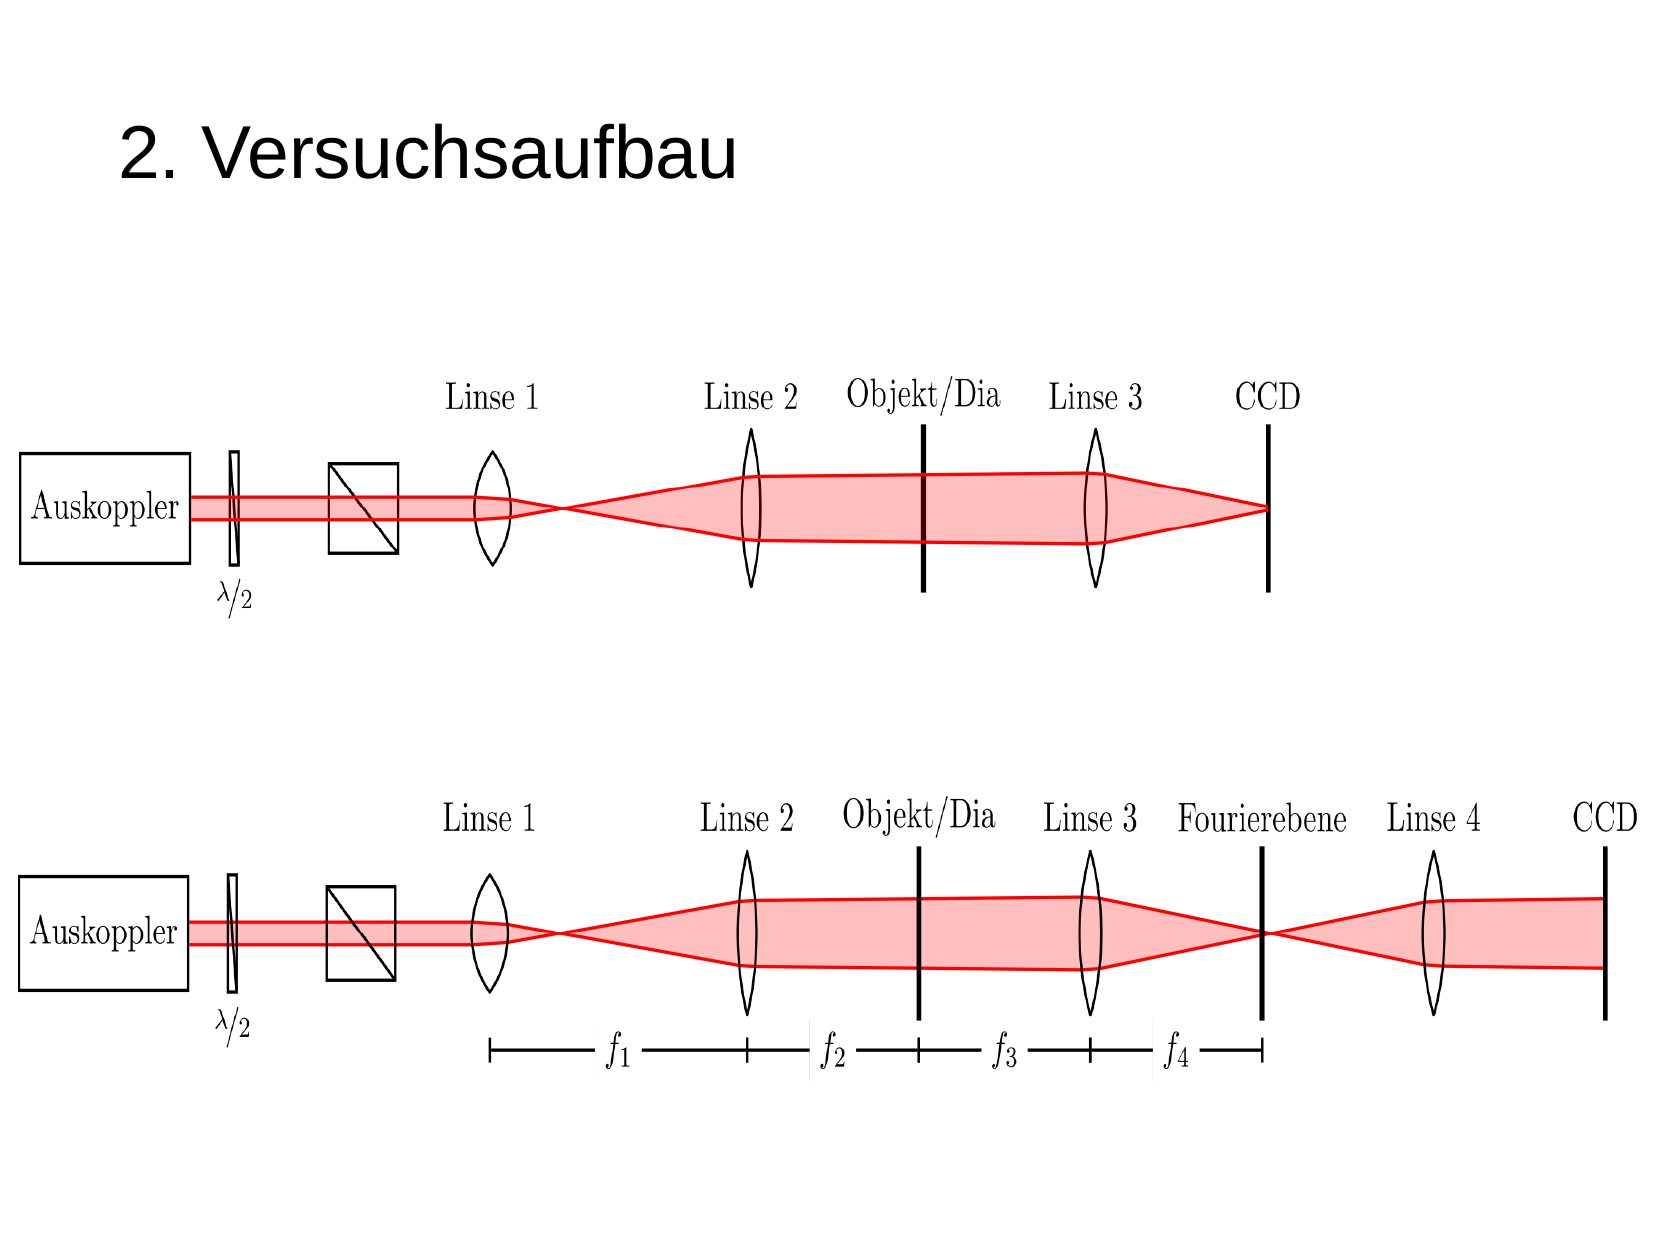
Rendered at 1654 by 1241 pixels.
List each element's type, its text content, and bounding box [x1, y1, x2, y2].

picture [0, 767, 1654, 1099]
title 2. Versuchsaufbau [82, 49, 1571, 257]
picture [0, 348, 1347, 668]
